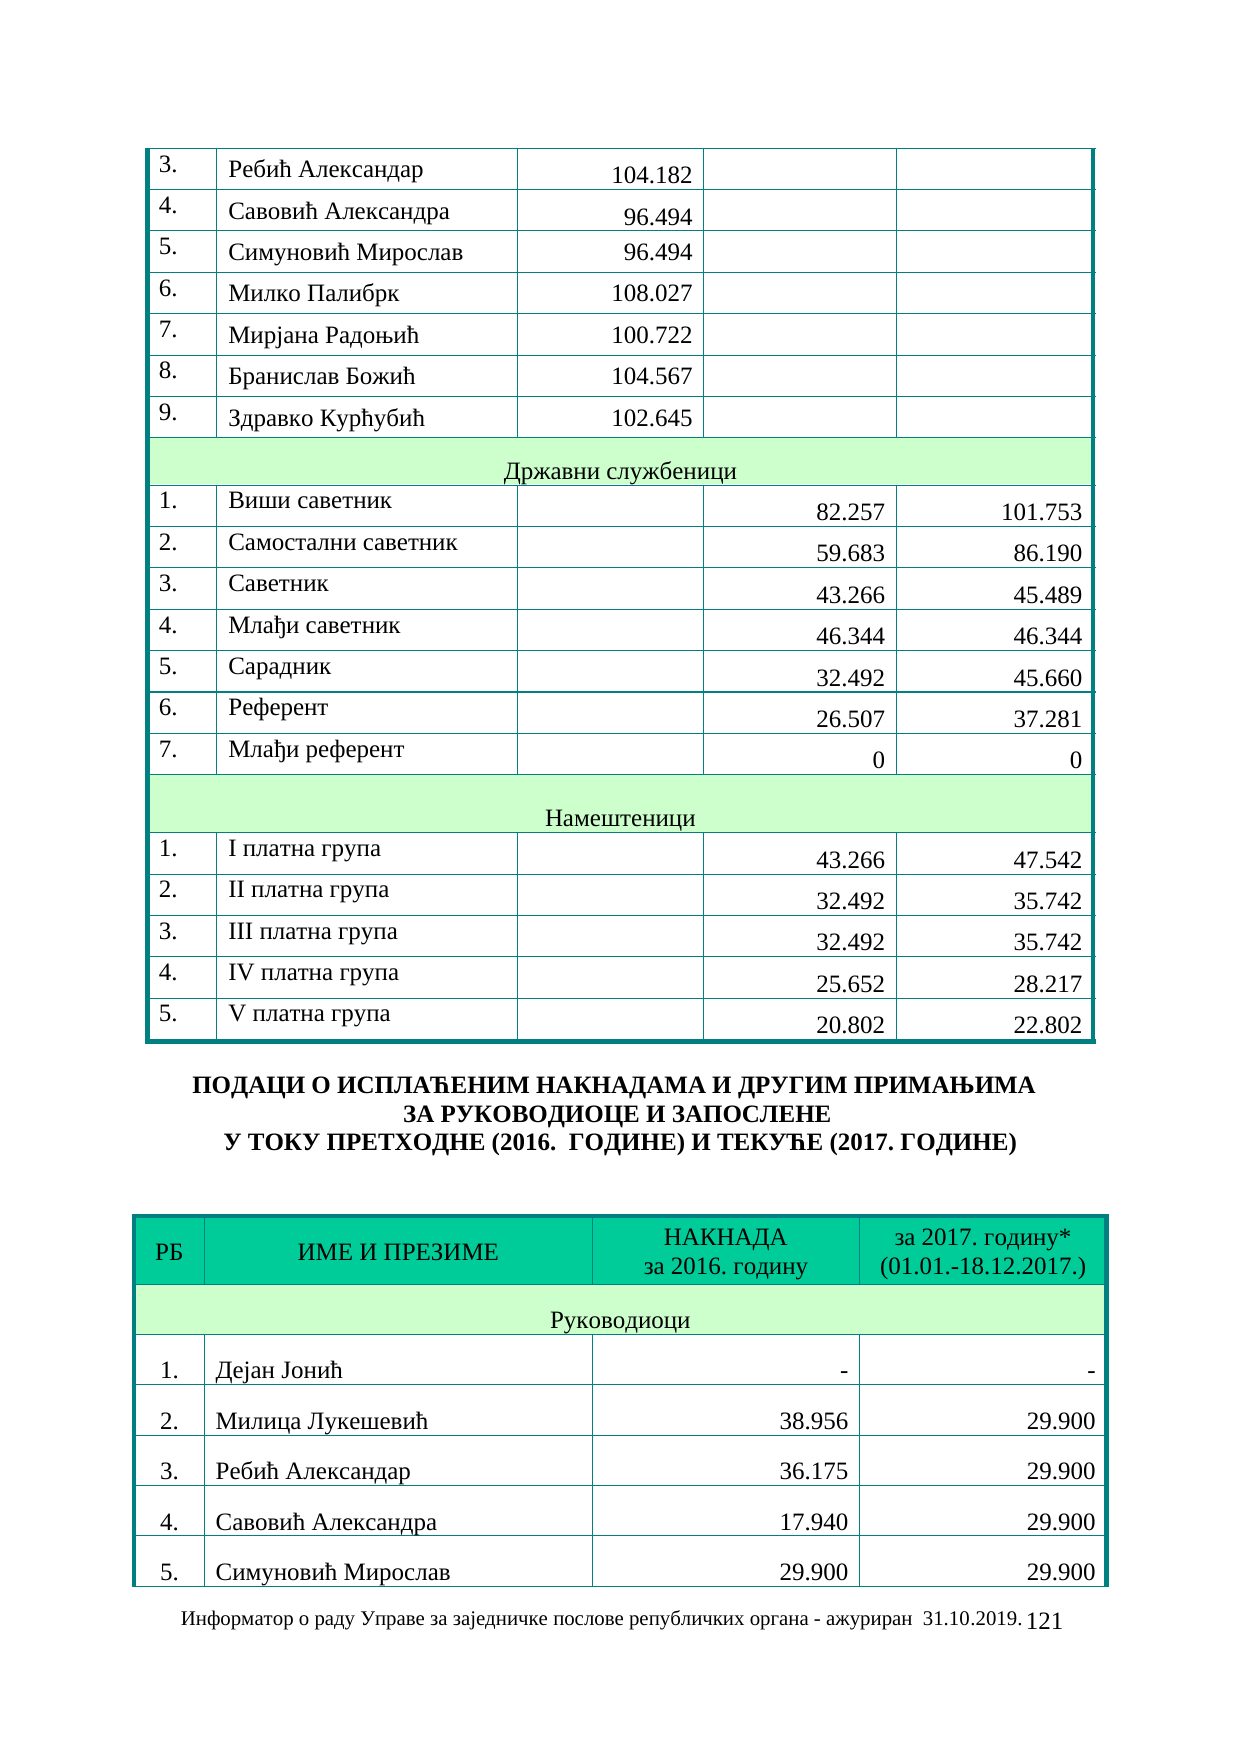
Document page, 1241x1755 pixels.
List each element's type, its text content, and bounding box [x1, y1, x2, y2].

table_cell 96.494 [518, 231, 703, 272]
table_cell 29.900 [860, 1385, 1104, 1435]
table_cell Милко Палибрк [217, 273, 517, 313]
table_cell [897, 231, 1091, 272]
table_cell [518, 916, 703, 956]
table_cell 3. [136, 1436, 204, 1485]
table_cell Савовић Александра [205, 1486, 592, 1535]
table_cell [704, 397, 896, 437]
table_cell 4. [136, 1486, 204, 1535]
table_cell Мирјана Радоњић [217, 314, 517, 354]
table_cell [518, 527, 703, 567]
table_cell [897, 356, 1091, 396]
table_cell 37.281 [897, 693, 1091, 733]
table_cell Намештеници [150, 775, 1091, 832]
table_cell 22.802 [897, 999, 1091, 1039]
table_cell 102.645 [518, 397, 703, 437]
table_cell 9. [150, 397, 216, 437]
table_cell Симуновић Мирослав [217, 231, 517, 272]
table_cell [518, 610, 703, 650]
table_cell 3. [150, 916, 216, 956]
table_cell 82.257 [704, 486, 896, 526]
table_cell - [593, 1335, 859, 1384]
table_cell 0 [704, 734, 896, 774]
table_cell [704, 356, 896, 396]
table_cell [518, 651, 703, 691]
table_cell Млађи референт [217, 734, 517, 774]
table_cell Ребић Александар [205, 1436, 592, 1485]
table_cell 6. [150, 273, 216, 313]
table_cell 29.900 [860, 1486, 1104, 1535]
table_cell 32.492 [704, 875, 896, 915]
table_cell Самостални саветник [217, 527, 517, 567]
table_cell 43.266 [704, 568, 896, 609]
table_cell 36.175 [593, 1436, 859, 1485]
table_cell Милица Лукешевић [205, 1385, 592, 1435]
table_cell 104.182 [518, 149, 703, 189]
table_cell [897, 397, 1091, 437]
table_cell IV платна група [217, 957, 517, 997]
table_cell [704, 273, 896, 313]
table_cell 7. [150, 314, 216, 354]
table_cell 96.494 [518, 190, 703, 230]
table_cell [897, 273, 1091, 313]
table_header за 2017. годину* (01.01.-18.12.2017.) [860, 1218, 1104, 1284]
table_cell [704, 231, 896, 272]
table_cell 46.344 [897, 610, 1091, 650]
table_cell 26.507 [704, 693, 896, 733]
table_cell 5. [150, 231, 216, 272]
table_cell 32.492 [704, 651, 896, 691]
table_cell I платна група [217, 833, 517, 873]
table_cell [518, 957, 703, 997]
table_cell Дејан Јонић [205, 1335, 592, 1384]
table_cell 101.753 [897, 486, 1091, 526]
table_cell Референт [217, 693, 517, 733]
table_cell Виши саветник [217, 486, 517, 526]
text ЗА РУКОВОДИОЦЕ И ЗАПОСЛЕНЕ [177, 1099, 1063, 1127]
table_cell 17.940 [593, 1486, 859, 1535]
table_cell 35.742 [897, 875, 1091, 915]
table_cell Државни службеници [150, 438, 1091, 484]
table_header НАКНАДА за 2016. годину [593, 1218, 859, 1284]
table_cell Сарадник [217, 651, 517, 691]
table_cell 1. [136, 1335, 204, 1384]
table_header ИМЕ И ПРЕЗИМЕ [205, 1218, 592, 1284]
table_cell 47.542 [897, 833, 1091, 873]
table_cell [704, 149, 896, 189]
table_cell Бранислав Божић [217, 356, 517, 396]
table_cell 4. [150, 190, 216, 230]
table_cell 3. [150, 568, 216, 609]
table_cell 5. [150, 999, 216, 1039]
table_cell [704, 314, 896, 354]
table_cell 35.742 [897, 916, 1091, 956]
table_cell - [860, 1335, 1104, 1384]
table_cell [518, 999, 703, 1039]
table_cell 59.683 [704, 527, 896, 567]
table_cell 4. [150, 957, 216, 997]
table_cell 1. [150, 486, 216, 526]
table_cell [518, 568, 703, 609]
table_cell 4. [150, 610, 216, 650]
text ПОДАЦИ О ИСПЛАЋЕНИМ НАКНАДАМА И ДРУГИМ ПРИМАЊИМА [177, 1070, 1063, 1099]
table_cell Млађи саветник [217, 610, 517, 650]
table_cell Здравко Курћубић [217, 397, 517, 437]
table_cell 25.652 [704, 957, 896, 997]
table_cell 104.567 [518, 356, 703, 396]
table_cell 7. [150, 734, 216, 774]
table_cell 6. [150, 693, 216, 733]
table_cell 45.489 [897, 568, 1091, 609]
table_cell [518, 693, 703, 733]
table_cell [518, 734, 703, 774]
table_cell III платна група [217, 916, 517, 956]
table_cell Симуновић Мирослав [205, 1536, 592, 1586]
table_cell Савовић Александра [217, 190, 517, 230]
table_cell [897, 149, 1091, 189]
table_cell 100.722 [518, 314, 703, 354]
table_cell 29.900 [593, 1536, 859, 1586]
table_cell 20.802 [704, 999, 896, 1039]
table_cell V платна група [217, 999, 517, 1039]
table_header РБ [136, 1218, 204, 1284]
table_cell [897, 190, 1091, 230]
table_cell II платна група [217, 875, 517, 915]
table_cell 46.344 [704, 610, 896, 650]
table_cell Ребић Александар [217, 149, 517, 189]
table_cell 45.660 [897, 651, 1091, 691]
table_cell 29.900 [860, 1436, 1104, 1485]
table_cell 29.900 [860, 1536, 1104, 1586]
table_cell 108.027 [518, 273, 703, 313]
table_cell 8. [150, 356, 216, 396]
table_cell 2. [136, 1385, 204, 1435]
table_cell 5. [136, 1536, 204, 1586]
table_cell 3. [150, 149, 216, 189]
table_cell 32.492 [704, 916, 896, 956]
table_cell 38.956 [593, 1385, 859, 1435]
text У ТОКУ ПРЕТХОДНЕ (2016. ГОДИНЕ) И ТЕКУЋЕ (2017. ГОДИНЕ) [177, 1127, 1063, 1156]
table_cell Саветник [217, 568, 517, 609]
table_cell 0 [897, 734, 1091, 774]
table_cell 28.217 [897, 957, 1091, 997]
table_cell 2. [150, 875, 216, 915]
table_cell 43.266 [704, 833, 896, 873]
table_cell [518, 875, 703, 915]
table_cell [518, 833, 703, 873]
table_cell 1. [150, 833, 216, 873]
table_cell [897, 314, 1091, 354]
table_cell 2. [150, 527, 216, 567]
table_cell [704, 190, 896, 230]
table_cell [518, 486, 703, 526]
table_cell 5. [150, 651, 216, 691]
table_cell 86.190 [897, 527, 1091, 567]
table_cell Руководиоци [136, 1285, 1104, 1334]
